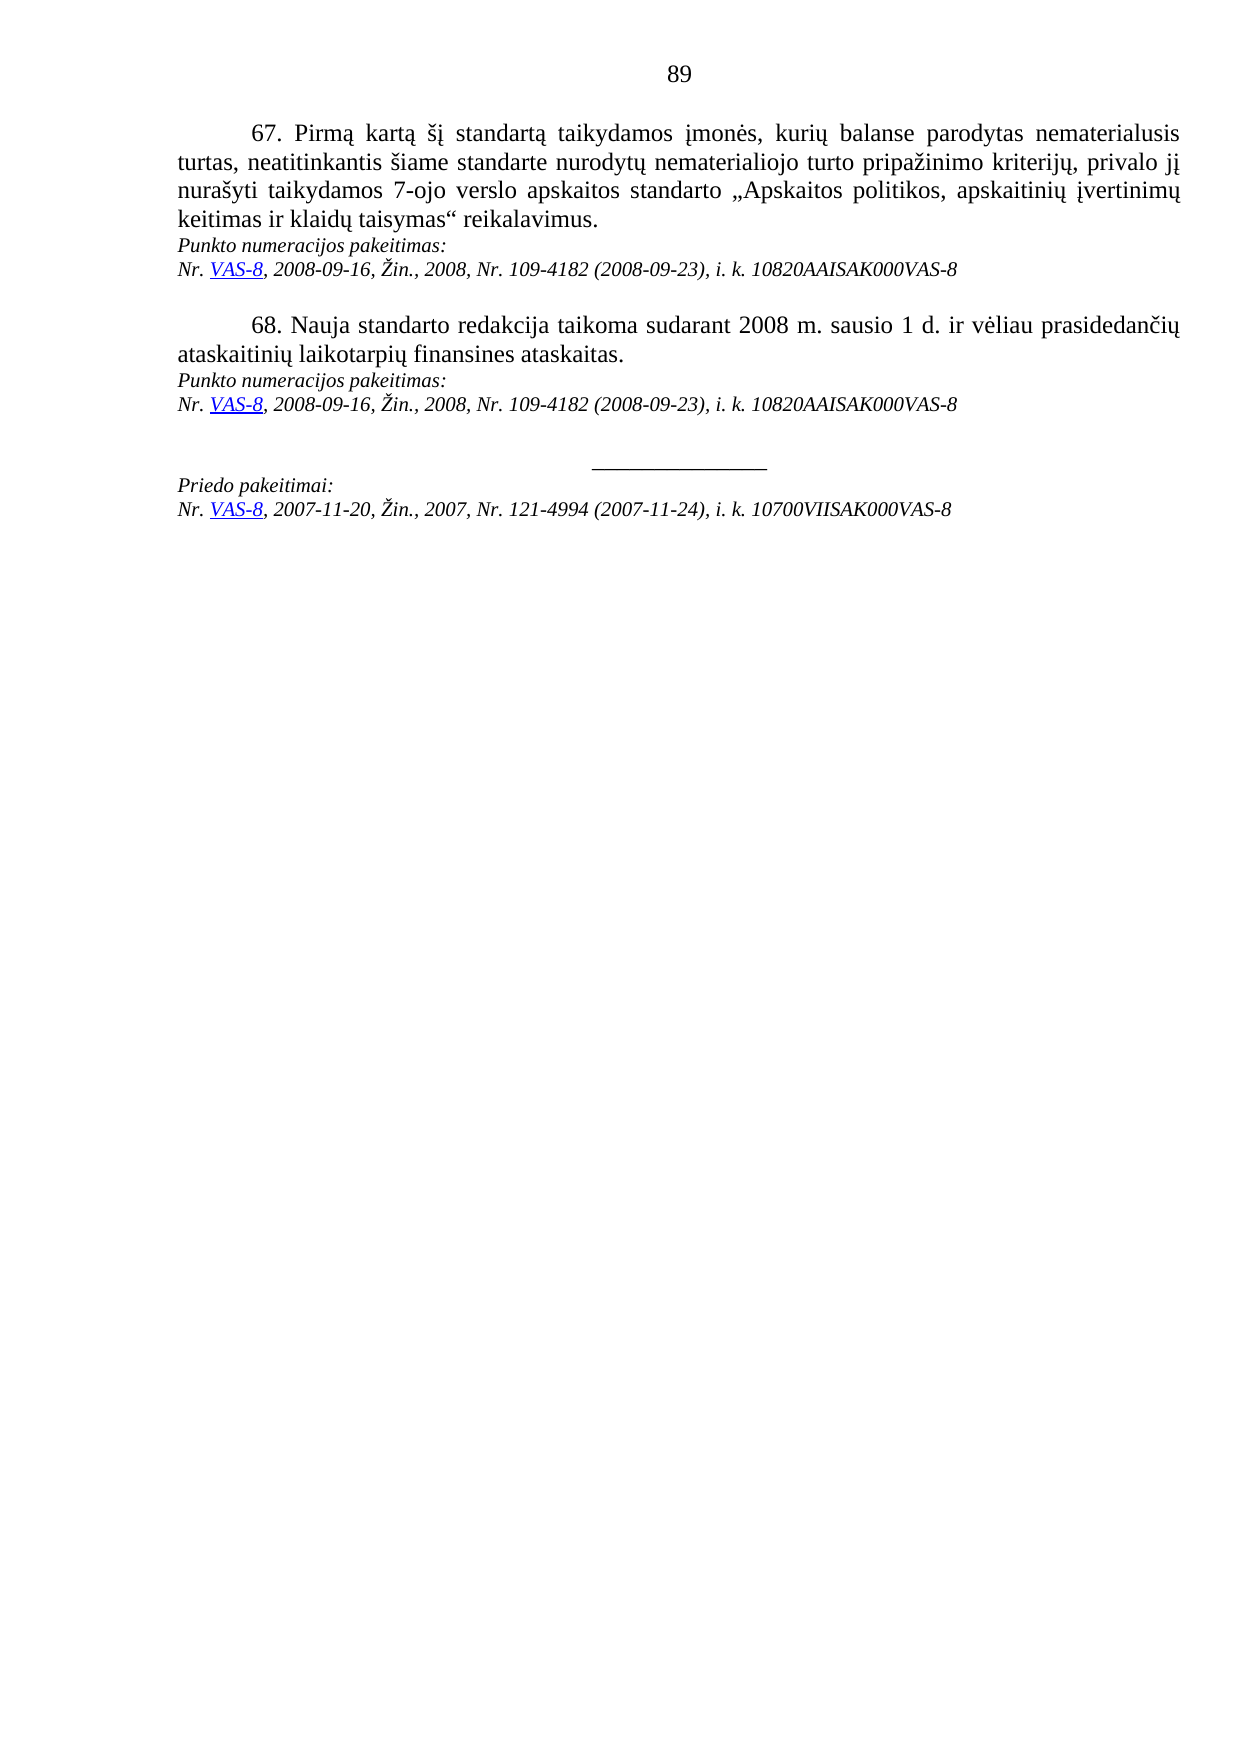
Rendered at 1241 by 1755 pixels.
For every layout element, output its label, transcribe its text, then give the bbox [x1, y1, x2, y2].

text Nr. VAS-8, 2008-09-16, Žin., 2008, Nr. 109-4182 (2008-09-23), i. k. 10820AAISAK000VAS-8 [177, 392, 1181, 416]
text Nr. VAS-8, 2007-11-20, Žin., 2007, Nr. 121-4994 (2007-11-24), i. k. 10700VIISAK000VAS-8 [177, 497, 1181, 521]
text 68. Nauja standarto redakcija taikoma sudarant 2008 m. sausio 1 d. ir vėliau prasidedančių ataskaitinių laikotarpių finansines ataskaitas. [177, 310, 1181, 367]
text Punkto numeracijos pakeitimas: [177, 233, 1181, 257]
text Priedo pakeitimai: [177, 473, 1181, 497]
text 67. Pirmą kartą šį standartą taikydamos įmonės, kurių balanse parodytas nematerialusis turtas, neatitinkantis šiame standarte nurodytų nematerialiojo turto pripažinimo kriterijų, privalo jį nurašyti taikydamos 7-ojo verslo apskaitos standarto „Apskaitos politikos, apskaitinių įvertinimų keitimas ir klaidų taisymas“ reikalavimus. [177, 118, 1181, 233]
text ______________ [177, 444, 1181, 473]
text Nr. VAS-8, 2008-09-16, Žin., 2008, Nr. 109-4182 (2008-09-23), i. k. 10820AAISAK000VAS-8 [177, 257, 1181, 281]
text Punkto numeracijos pakeitimas: [177, 367, 1181, 392]
